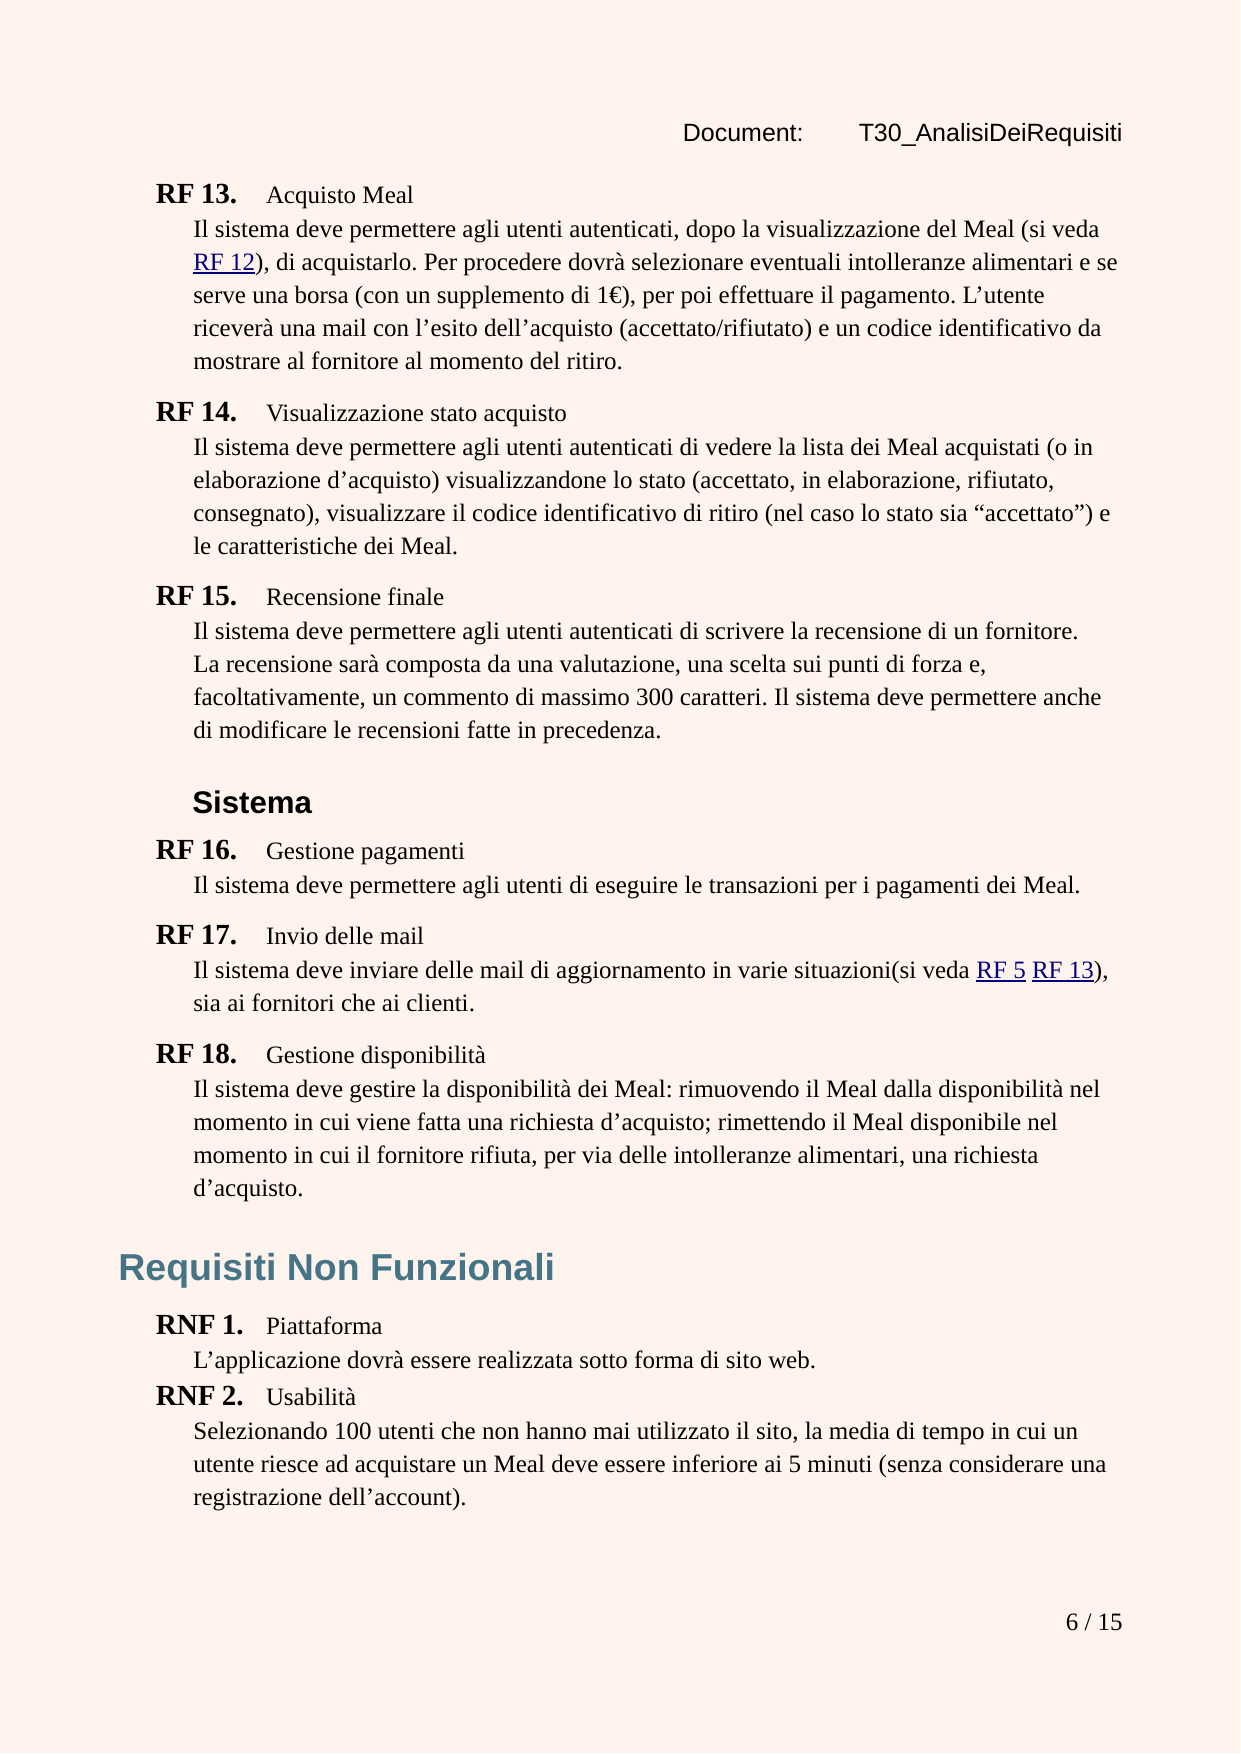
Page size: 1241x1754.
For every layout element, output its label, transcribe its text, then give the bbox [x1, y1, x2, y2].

list Recensione finale Il sistema deve permettere agli utenti autenticati di scrivere la recensione di un fornitore. La recensione sarà composta da una valutazione, una scelta sui punti di forza e, facoltativamente, un commento di massimo 300 caratteri. Il sistema deve permettere anche di modificare le recensioni fatte in precedenza. [156, 578, 1122, 744]
list Piattaforma L’applicazione dovrà essere realizzata sotto forma di sito web. [156, 1307, 1122, 1374]
list Visualizzazione stato acquisto Il sistema deve permettere agli utenti autenticati di vedere la lista dei Meal acquistati (o in elaborazione d’acquisto) visualizzandone lo stato (accettato, in elaborazione, rifiutato, consegnato), visualizzare il codice identificativo di ritiro (nel caso lo stato sia “accettato”) e le caratteristiche dei Meal. [156, 394, 1122, 559]
subtitle Requisiti Non Funzionali [118, 1245, 1122, 1288]
list Usabilità Selezionando 100 utenti che non hanno mai utilizzato il sito, la media di tempo in cui un utente riesce ad acquistare un Meal deve essere inferiore ai 5 minuti (senza considerare una registrazione dell’account). [156, 1378, 1122, 1511]
list Gestione disponibilità Il sistema deve gestire la disponibilità dei Meal: rimuovendo il Meal dalla disponibilità nel momento in cui viene fatta una richiesta d’acquisto; rimettendo il Meal disponibile nel momento in cui il fornitore rifiuta, per via delle intolleranze alimentari, una richiesta d’acquisto. [156, 1036, 1122, 1202]
subtitle Sistema [118, 784, 1122, 819]
list Invio delle mail Il sistema deve inviare delle mail di aggiornamento in varie situazioni(si veda RF 5 RF 13), sia ai fornitori che ai clienti. [156, 917, 1122, 1017]
list Gestione pagamenti Il sistema deve permettere agli utenti di eseguire le transazioni per i pagamenti dei Meal. [156, 832, 1122, 899]
list Acquisto Meal Il sistema deve permettere agli utenti autenticati, dopo la visualizzazione del Meal (si veda RF 12), di acquistarlo. Per procedere dovrà selezionare eventuali intolleranze alimentari e se serve una borsa (con un supplemento di 1€), per poi effettuare il pagamento. L’utente riceverà una mail con l’esito dell’acquisto (accettato/rifiutato) e un codice identificativo da mostrare al fornitore al momento del ritiro. [156, 176, 1122, 375]
